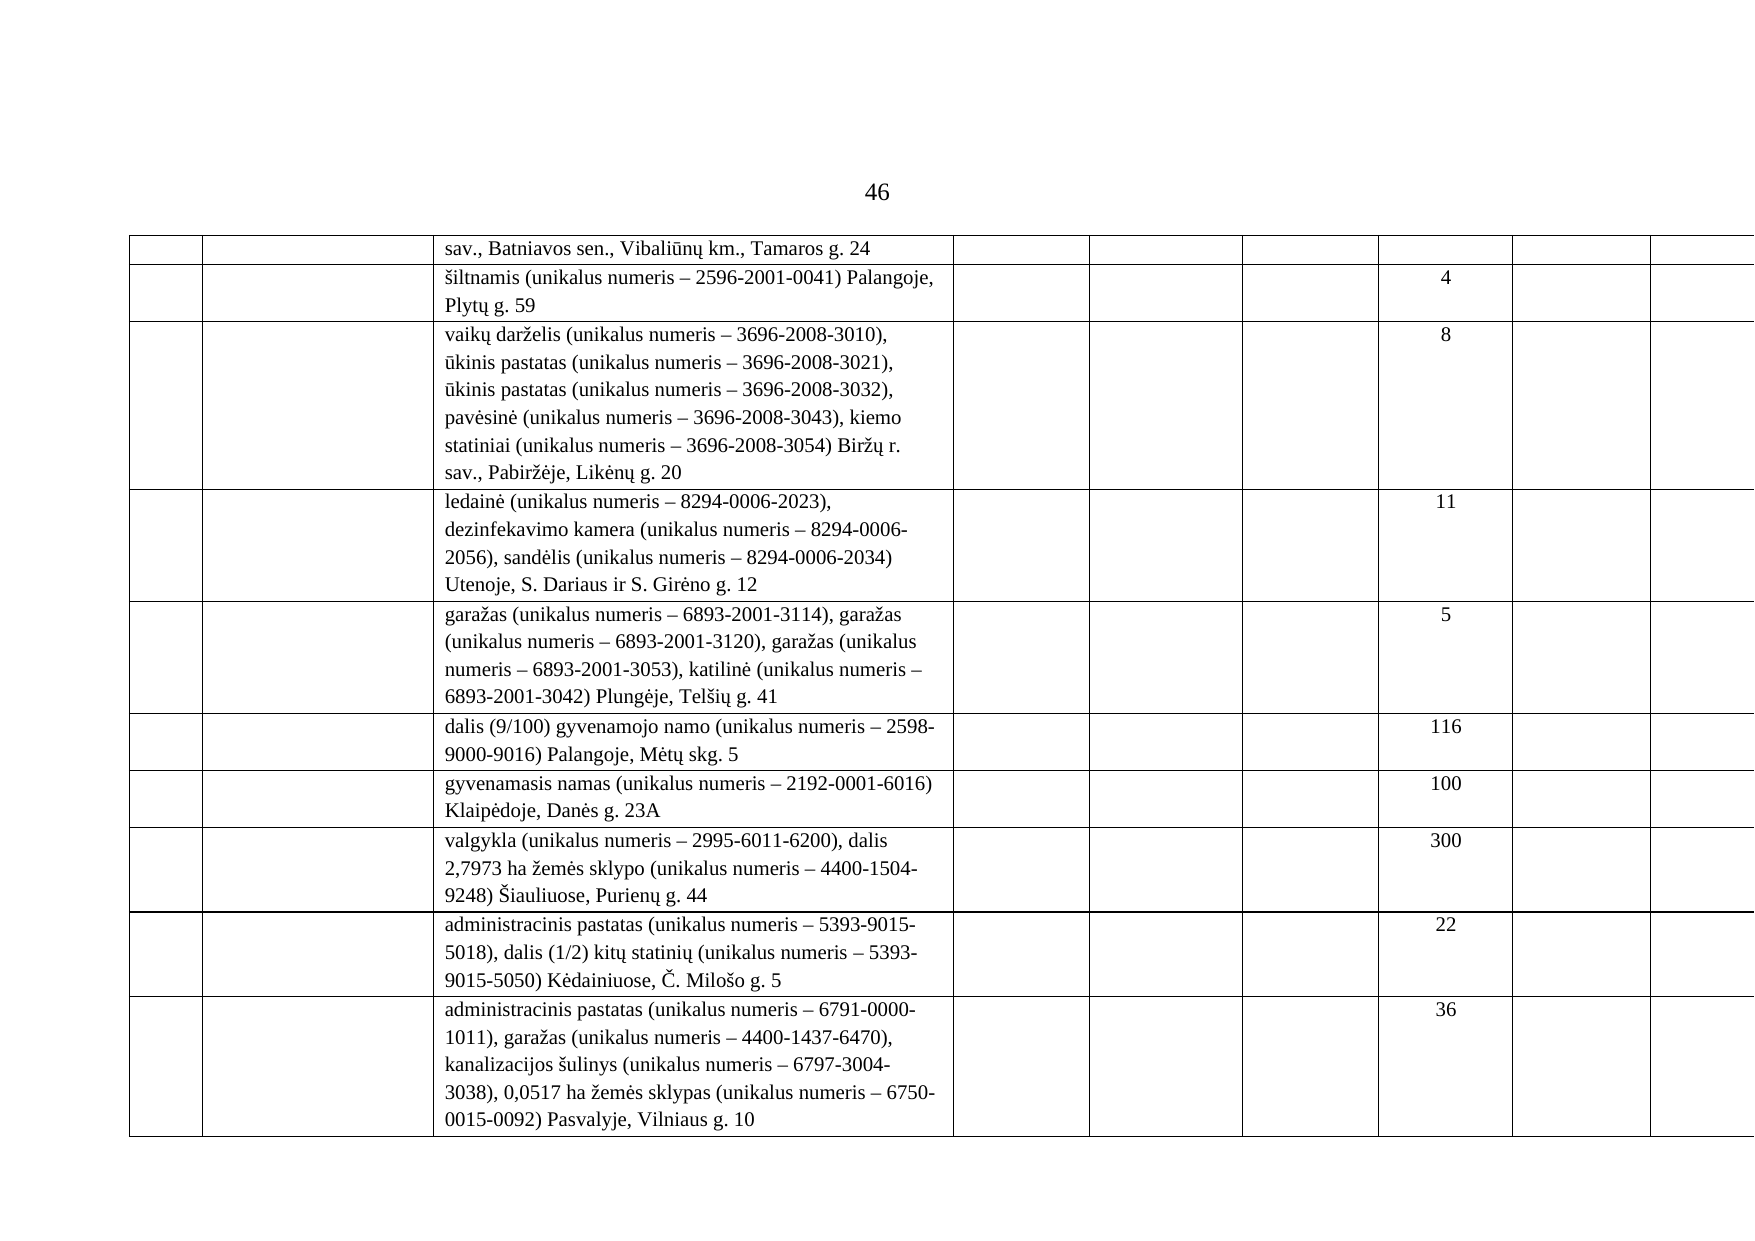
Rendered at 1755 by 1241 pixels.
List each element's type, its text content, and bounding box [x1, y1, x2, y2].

table_cell valgykla (unikalus numeris – 2995-6011-6200), dalis 2,7973 ha žemės sklypo (unikalus numeris – 4400-1504-9248) Šiauliuose, Purienų g. 44 [434, 828, 953, 911]
table_cell [954, 490, 1089, 601]
table_cell [1243, 602, 1378, 713]
table_cell [203, 322, 433, 488]
table_cell gyvenamasis namas (unikalus numeris – 2192-0001-6016) Klaipėdoje, Danės g. 23A [434, 771, 953, 827]
table_cell administracinis pastatas (unikalus numeris – 6791-0000-1011), garažas (unikalus numeris – 4400-1437-6470), kanalizacijos šulinys (unikalus numeris – 6797-3004-3038), 0,0517 ha žemės sklypas (unikalus numeris – 6750-0015-0092) Pasvalyje, Vilniaus g. 10 [434, 997, 953, 1136]
table_cell [130, 236, 202, 264]
table_cell [130, 714, 202, 770]
table_cell [1090, 490, 1242, 601]
table_cell [1243, 997, 1378, 1136]
table_cell [1090, 322, 1242, 488]
table_cell vaikų darželis (unikalus numeris – 3696-2008-3010), ūkinis pastatas (unikalus numeris – 3696-2008-3021), ūkinis pastatas (unikalus numeris – 3696-2008-3032), pavėsinė (unikalus numeris – 3696-2008-3043), kiemo statiniai (unikalus numeris – 3696-2008-3054) Biržų r. sav., Pabiržėje, Likėnų g. 20 [434, 322, 953, 488]
table_cell [203, 265, 433, 321]
table_cell [1651, 602, 1754, 713]
table_cell [1243, 265, 1378, 321]
table_cell 11 [1379, 490, 1512, 601]
table_cell [1651, 913, 1754, 996]
table_cell [130, 997, 202, 1136]
table_cell [1090, 828, 1242, 911]
table_cell 100 [1379, 771, 1512, 827]
table_cell dalis (9/100) gyvenamojo namo (unikalus numeris – 2598-9000-9016) Palangoje, Mėtų skg. 5 [434, 714, 953, 770]
table_cell 116 [1379, 714, 1512, 770]
table_cell [203, 997, 433, 1136]
table_cell 300 [1379, 828, 1512, 911]
table_cell [1513, 236, 1650, 264]
table_cell administracinis pastatas (unikalus numeris – 5393-9015-5018), dalis (1/2) kitų statinių (unikalus numeris – 5393-9015-5050) Kėdainiuose, Č. Milošo g. 5 [434, 913, 953, 996]
table_cell [203, 236, 433, 264]
table_cell 22 [1379, 913, 1512, 996]
table_cell [203, 714, 433, 770]
table_cell [954, 322, 1089, 488]
table_cell [1651, 714, 1754, 770]
table_cell [130, 490, 202, 601]
table_cell [130, 265, 202, 321]
table_cell [1090, 771, 1242, 827]
table_cell [130, 771, 202, 827]
table_cell [203, 771, 433, 827]
table_cell [954, 997, 1089, 1136]
table_cell [1243, 490, 1378, 601]
table_cell 4 [1379, 265, 1512, 321]
table_cell [1651, 771, 1754, 827]
table_cell [1513, 714, 1650, 770]
table_cell [1513, 828, 1650, 911]
table_cell [1243, 236, 1378, 264]
table_cell [1243, 771, 1378, 827]
table_cell [1243, 322, 1378, 488]
table_cell [954, 913, 1089, 996]
table_cell šiltnamis (unikalus numeris – 2596-2001-0041) Palangoje, Plytų g. 59 [434, 265, 953, 321]
table_cell [1513, 265, 1650, 321]
table_cell ledainė (unikalus numeris – 8294-0006-2023), dezinfekavimo kamera (unikalus numeris – 8294-0006-2056), sandėlis (unikalus numeris – 8294-0006-2034) Utenoje, S. Dariaus ir S. Girėno g. 12 [434, 490, 953, 601]
table_cell [1513, 997, 1650, 1136]
table_cell [954, 236, 1089, 264]
table_cell [954, 771, 1089, 827]
table_cell [1090, 913, 1242, 996]
table_cell [1651, 322, 1754, 488]
table_cell [1090, 236, 1242, 264]
table_cell [203, 828, 433, 911]
table_cell garažas (unikalus numeris – 6893-2001-3114), garažas (unikalus numeris – 6893-2001-3120), garažas (unikalus numeris – 6893-2001-3053), katilinė (unikalus numeris – 6893-2001-3042) Plungėje, Telšių g. 41 [434, 602, 953, 713]
table_cell [1513, 490, 1650, 601]
table_cell [203, 490, 433, 601]
table_cell [954, 714, 1089, 770]
table_cell [1651, 490, 1754, 601]
table_cell 5 [1379, 602, 1512, 713]
table_cell [130, 913, 202, 996]
table_cell [954, 828, 1089, 911]
table_cell [1090, 997, 1242, 1136]
table_cell [1513, 771, 1650, 827]
table_cell [1243, 913, 1378, 996]
table_cell [1090, 714, 1242, 770]
table_cell [130, 828, 202, 911]
table_cell [1243, 828, 1378, 911]
table_cell 8 [1379, 322, 1512, 488]
table_cell [1651, 236, 1754, 264]
table_cell [130, 322, 202, 488]
table_cell [1513, 322, 1650, 488]
table_cell [1379, 236, 1512, 264]
table_cell [1513, 602, 1650, 713]
table_cell [954, 265, 1089, 321]
table_cell [954, 602, 1089, 713]
table_cell [1651, 828, 1754, 911]
table_cell 36 [1379, 997, 1512, 1136]
table_cell [1090, 265, 1242, 321]
table_cell [203, 602, 433, 713]
table_cell [1243, 714, 1378, 770]
table_cell [1090, 602, 1242, 713]
table_cell [130, 602, 202, 713]
table_cell [1513, 913, 1650, 996]
table_cell [203, 913, 433, 996]
table_cell sav., Batniavos sen., Vibaliūnų km., Tamaros g. 24 [434, 236, 953, 264]
table_cell [1651, 265, 1754, 321]
table_cell [1651, 997, 1754, 1136]
